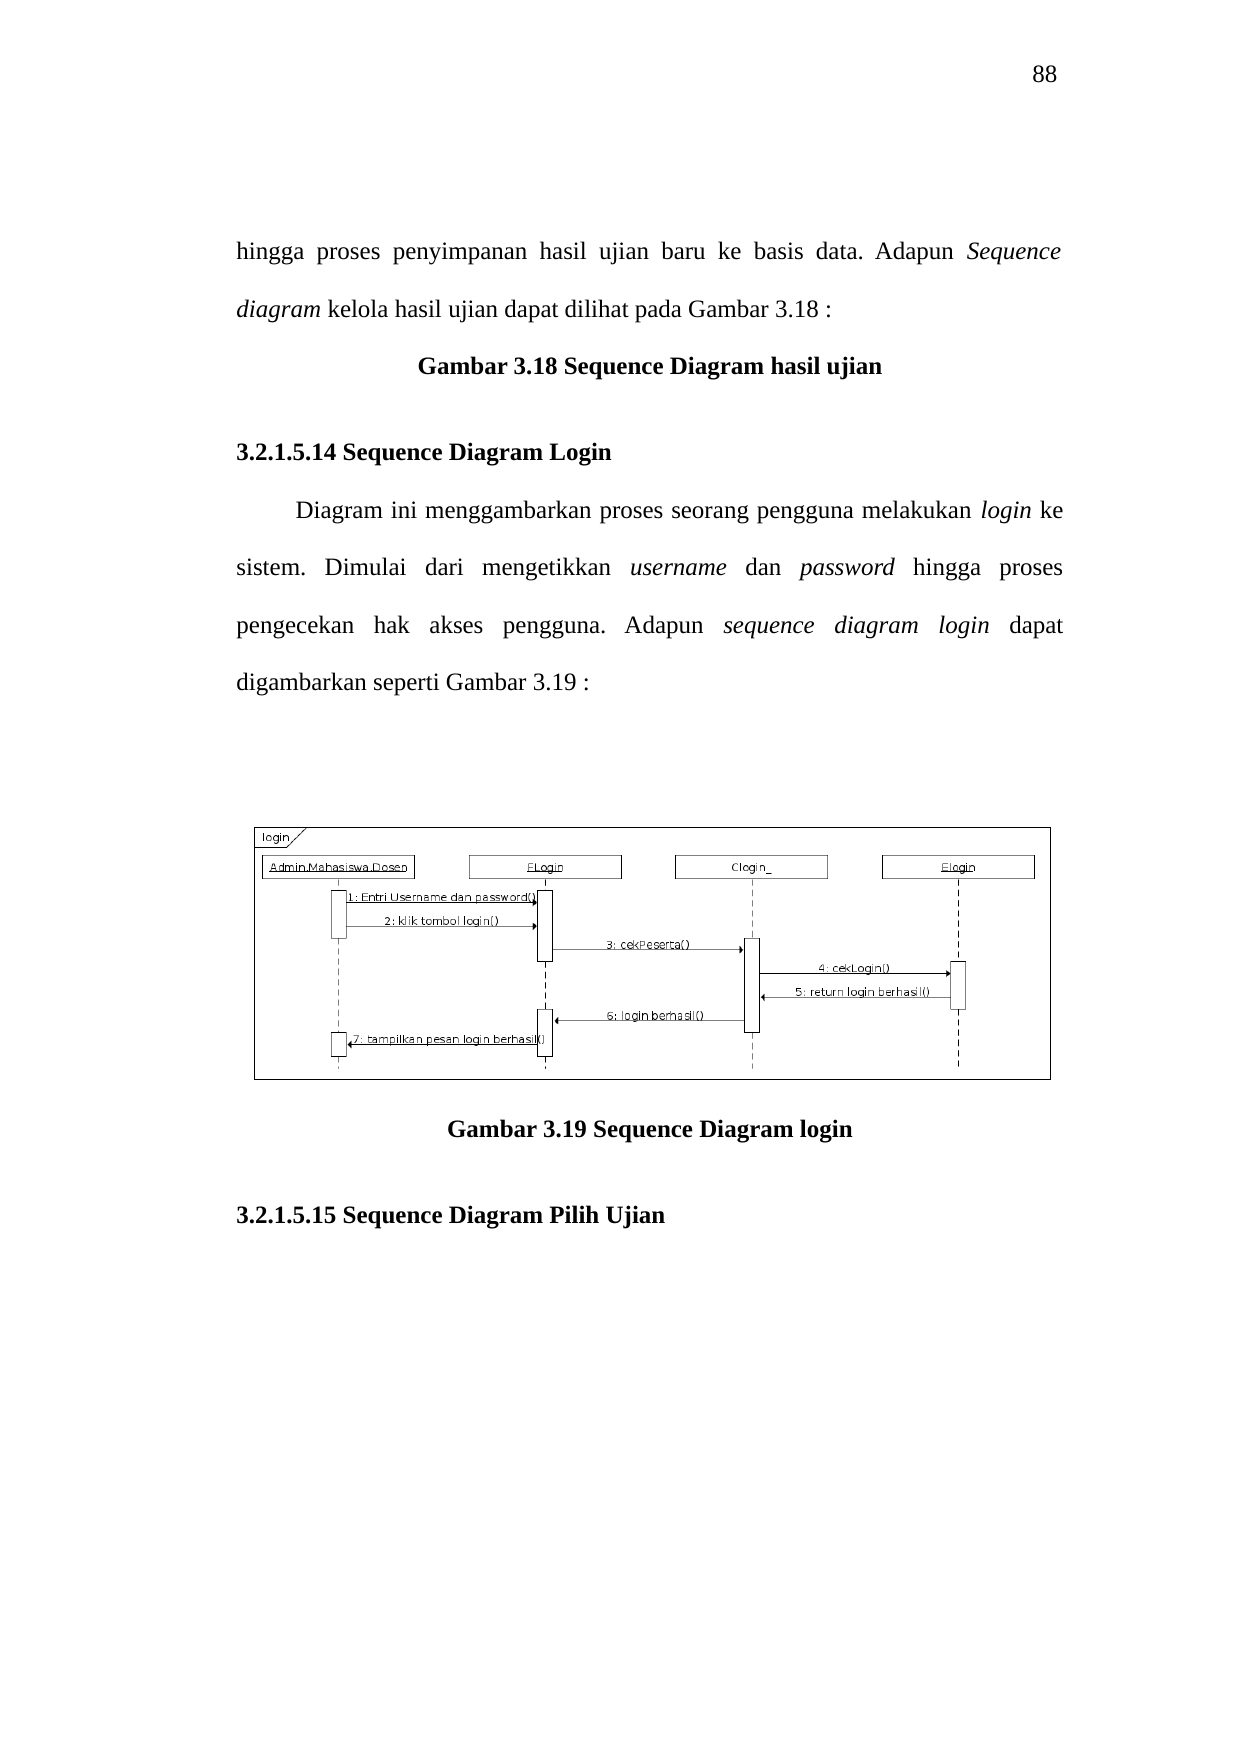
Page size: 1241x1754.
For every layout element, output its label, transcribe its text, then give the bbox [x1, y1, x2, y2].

text Gambar 3.18 Sequence Diagram hasil ujian [236, 351, 1063, 380]
subtitle 3.2.1.5.15 Sequence Diagram Pilih Ujian [236, 1200, 1063, 1229]
text hingga proses penyimpanan hasil ujian baru ke basis data. Adapun Sequence diagram kelola hasil ujian dapat dilihat pada Gambar 3.18 : [236, 236, 1063, 322]
text Diagram ini menggambarkan proses seorang pengguna melakukan login ke sistem. Dimulai dari mengetikkan username dan password hingga proses pengecekan hak akses pengguna. Adapun sequence diagram login dapat digambarkan seperti Gambar 3.19 : [236, 495, 1063, 696]
picture [246, 820, 1053, 1086]
subtitle 3.2.1.5.14 Sequence Diagram Login [236, 437, 1063, 466]
text Gambar 3.19 Sequence Diagram login [236, 811, 1063, 1143]
